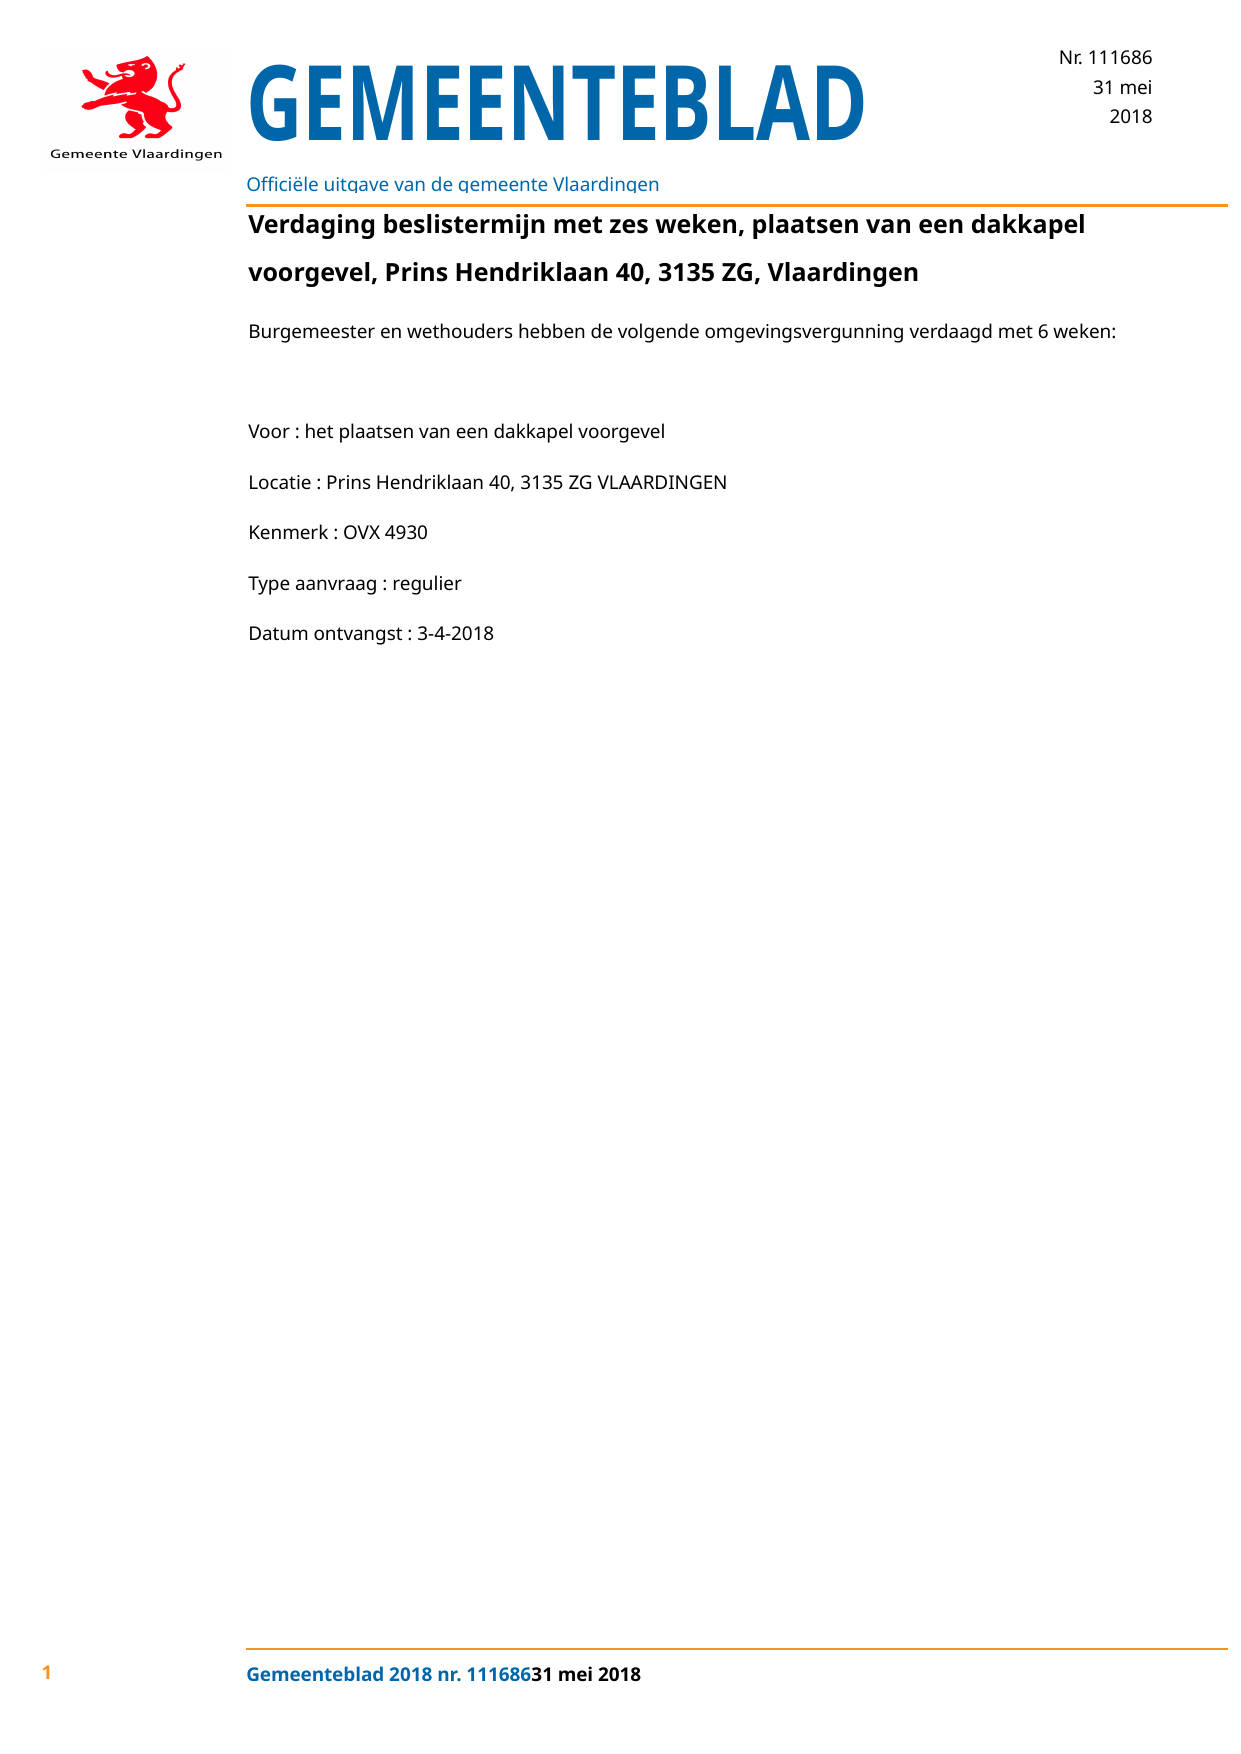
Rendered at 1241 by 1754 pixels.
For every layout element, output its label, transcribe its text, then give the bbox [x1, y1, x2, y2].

text Datum ontvangst : 3-4-2018 [248, 620, 1152, 646]
text Locatie : Prins Hendriklaan 40, 3135 ZG VLAARDINGEN [248, 469, 1152, 495]
picture [41, 47, 231, 172]
text Burgemeester en wethouders hebben de volgende omgevingsvergunning verdaagd met 6 weken: [248, 318, 1152, 344]
text Verdaging beslistermijn met zes weken, plaatsen van een dakkapel voorgevel, Prins Hendriklaan 40, 3135 ZG, Vlaardingen [248, 207, 1152, 288]
text Type aanvraag : regulier [248, 570, 1152, 596]
text Kenmerk : OVX 4930 [248, 519, 1152, 545]
text Voor : het plaatsen van een dakkapel voorgevel [248, 419, 1152, 444]
